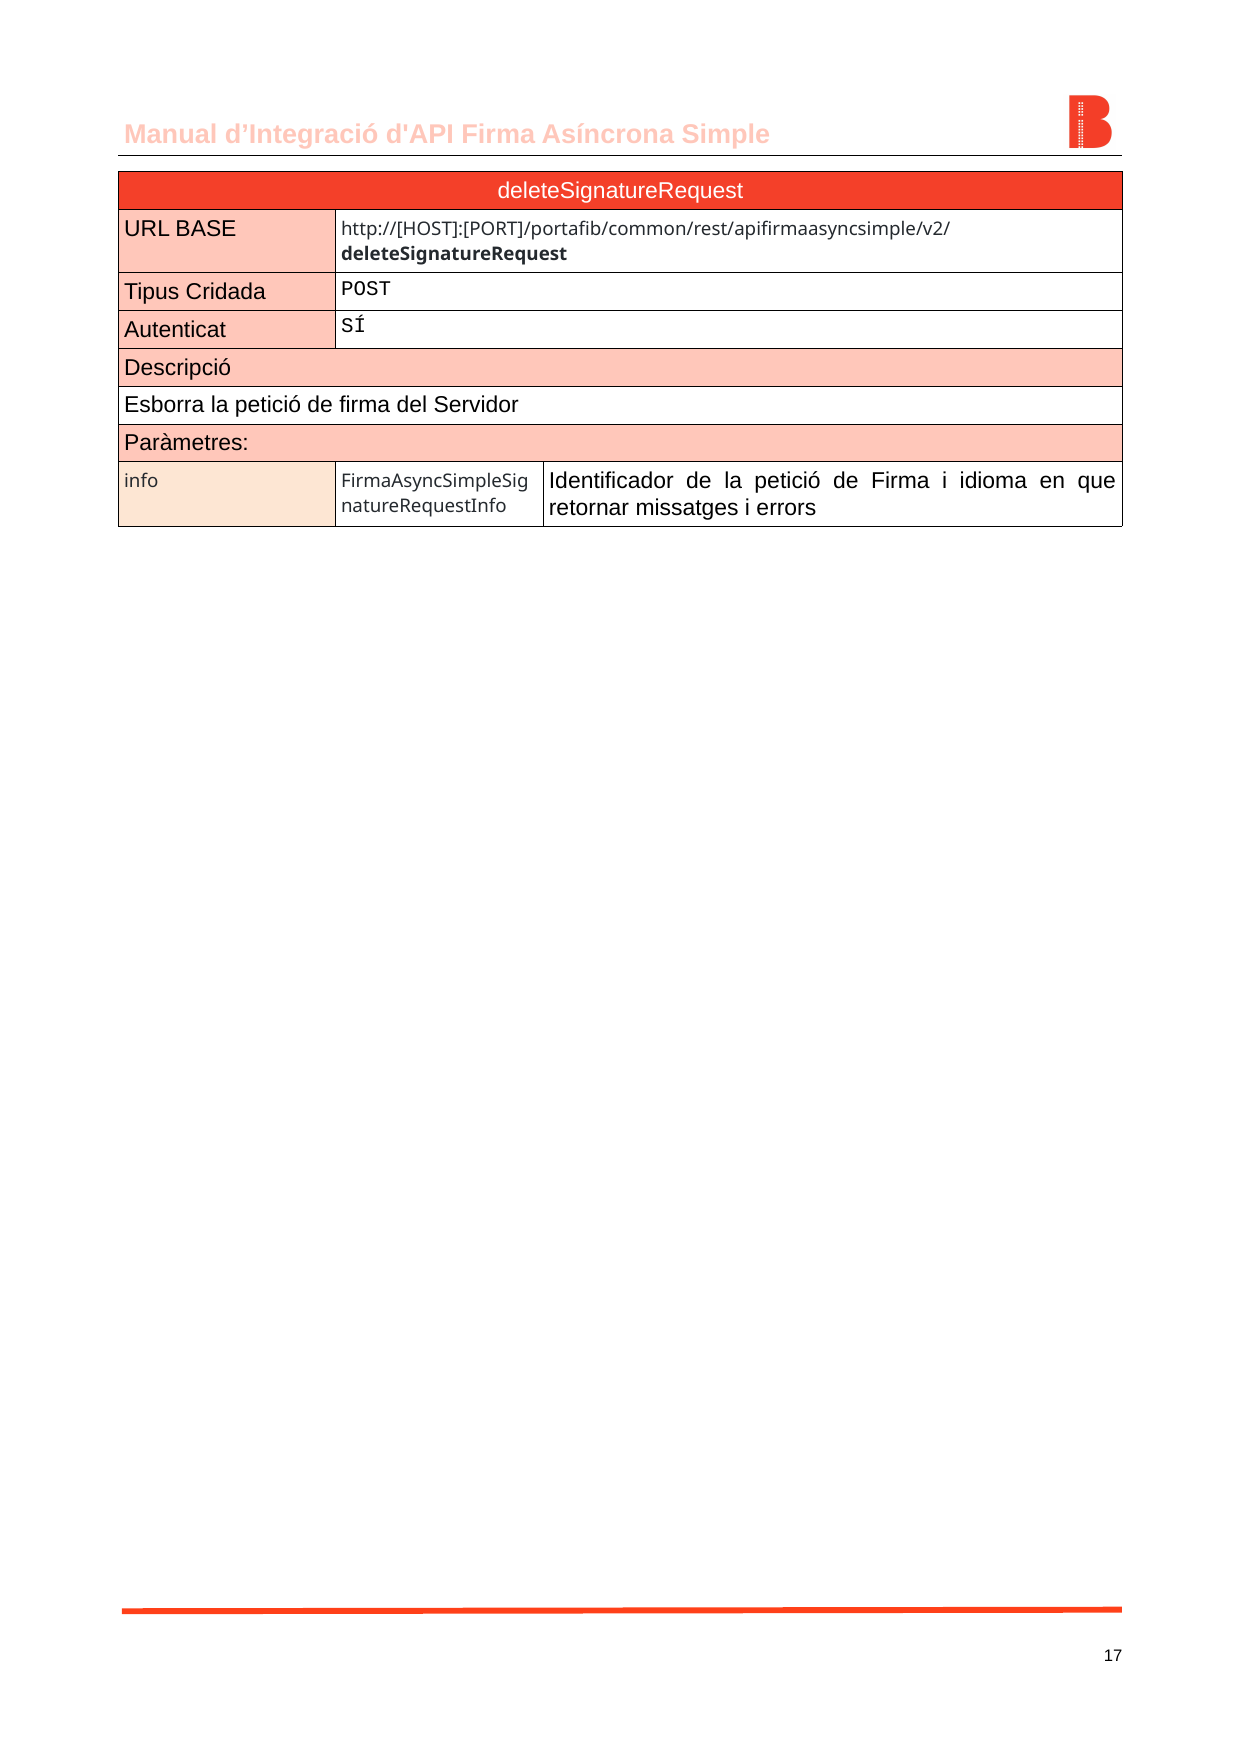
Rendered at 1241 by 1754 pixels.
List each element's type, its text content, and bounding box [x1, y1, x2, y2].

table_cell Autenticat [119, 311, 335, 348]
table_cell Descripció [119, 349, 1122, 386]
table_cell FirmaAsyncSimpleSignatureRequestInfo [336, 462, 543, 526]
table_header deleteSignatureRequest [119, 172, 1122, 209]
table_cell Paràmetres: [119, 425, 1122, 461]
table_cell Tipus Cridada [119, 273, 335, 310]
table_cell POST [336, 273, 1122, 310]
table_cell info [119, 462, 335, 526]
picture [1063, 94, 1117, 150]
table_cell http://[HOST]:[PORT]/portafib/common/rest/apifirmaasyncsimple/v2/deleteSignatureRequest [336, 210, 1122, 272]
table_cell Identificador de la petició de Firma i idioma en que retornar missatges i errors [544, 462, 1122, 526]
table_cell SÍ [336, 311, 1122, 348]
table_cell Esborra la petició de firma del Servidor [119, 387, 1122, 423]
table_cell URL BASE [119, 210, 335, 272]
